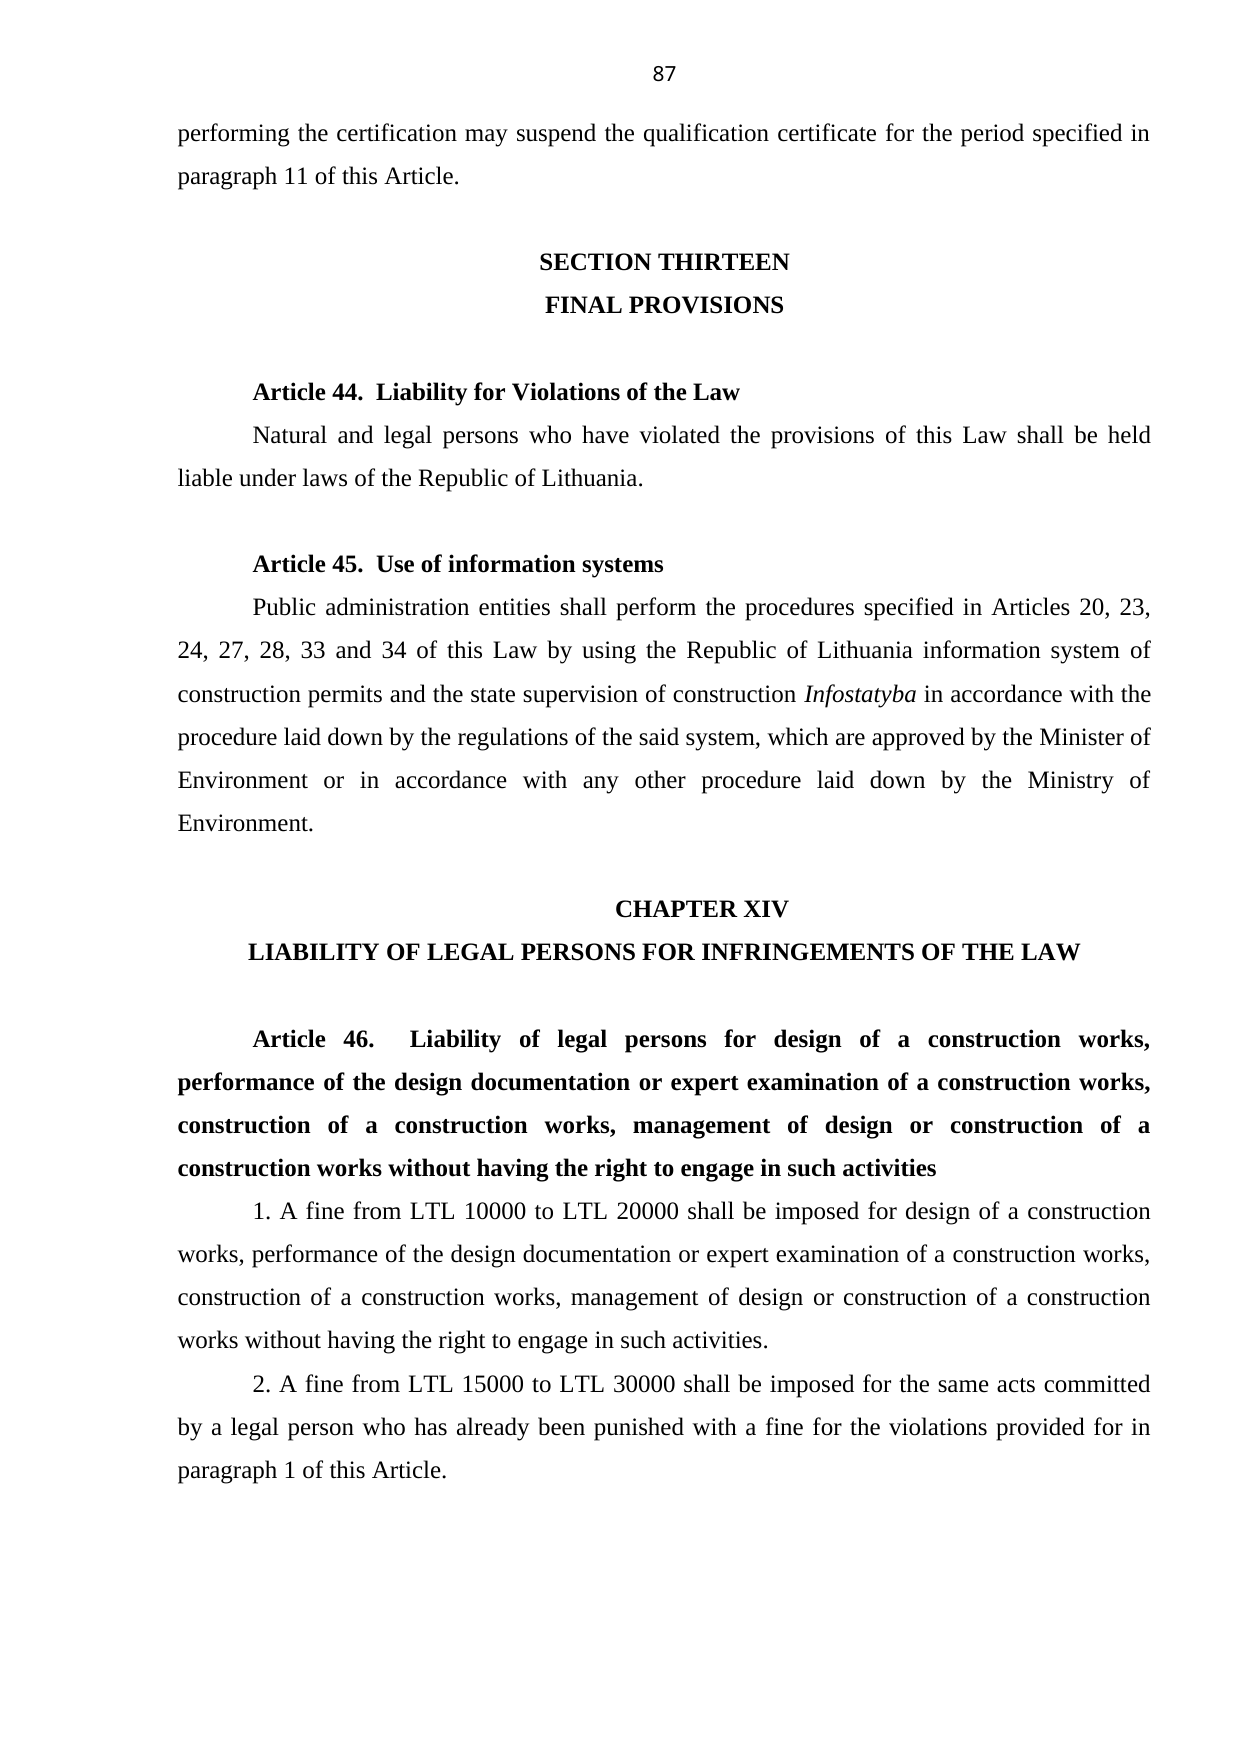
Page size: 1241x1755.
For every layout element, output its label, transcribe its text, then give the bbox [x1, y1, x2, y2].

text performing the certification may suspend the qualification certificate for the period specified in paragraph 11 of this Article. [177, 118, 1152, 190]
text 1. A fine from LTL 10000 to LTL 20000 shall be imposed for design of a construction works, performance of the design documentation or expert examination of a construction works, construction of a construction works, management of design or construction of a construction works without having the right to engage in such activities. [177, 1196, 1152, 1354]
text LIABILITY OF LEGAL PERSONS FOR INFRINGEMENTS OF THE LAW [177, 937, 1152, 966]
text 2. A fine from LTL 15000 to LTL 30000 shall be imposed for the same acts committed by a legal person who has already been punished with a fine for the violations provided for in paragraph 1 of this Article. [177, 1369, 1152, 1484]
text Article 44. Liability for Violations of the Law [177, 377, 1152, 406]
text FINAL PROVISIONS [177, 291, 1152, 319]
text Public administration entities shall perform the procedures specified in Articles 20, 23, 24, 27, 28, 33 and 34 of this Law by using the Republic of Lithuania information system of construction permits and the state supervision of construction Infostatyba in accordance with the procedure laid down by the regulations of the said system, which are approved by the Minister of Environment or in accordance with any other procedure laid down by the Ministry of Environment. [177, 592, 1152, 837]
text Natural and legal persons who have violated the provisions of this Law shall be held liable under laws of the Republic of Lithuania. [177, 420, 1152, 492]
text SECTION THIRTEEN [177, 247, 1152, 276]
text CHAPTER XIV [177, 894, 1152, 923]
text Article 45. Use of information systems [177, 549, 1152, 578]
text Article 46. Liability of legal persons for design of a construction works, performance of the design documentation or expert examination of a construction works, construction of a construction works, management of design or construction of a construction works without having the right to engage in such activities [177, 1024, 1152, 1182]
